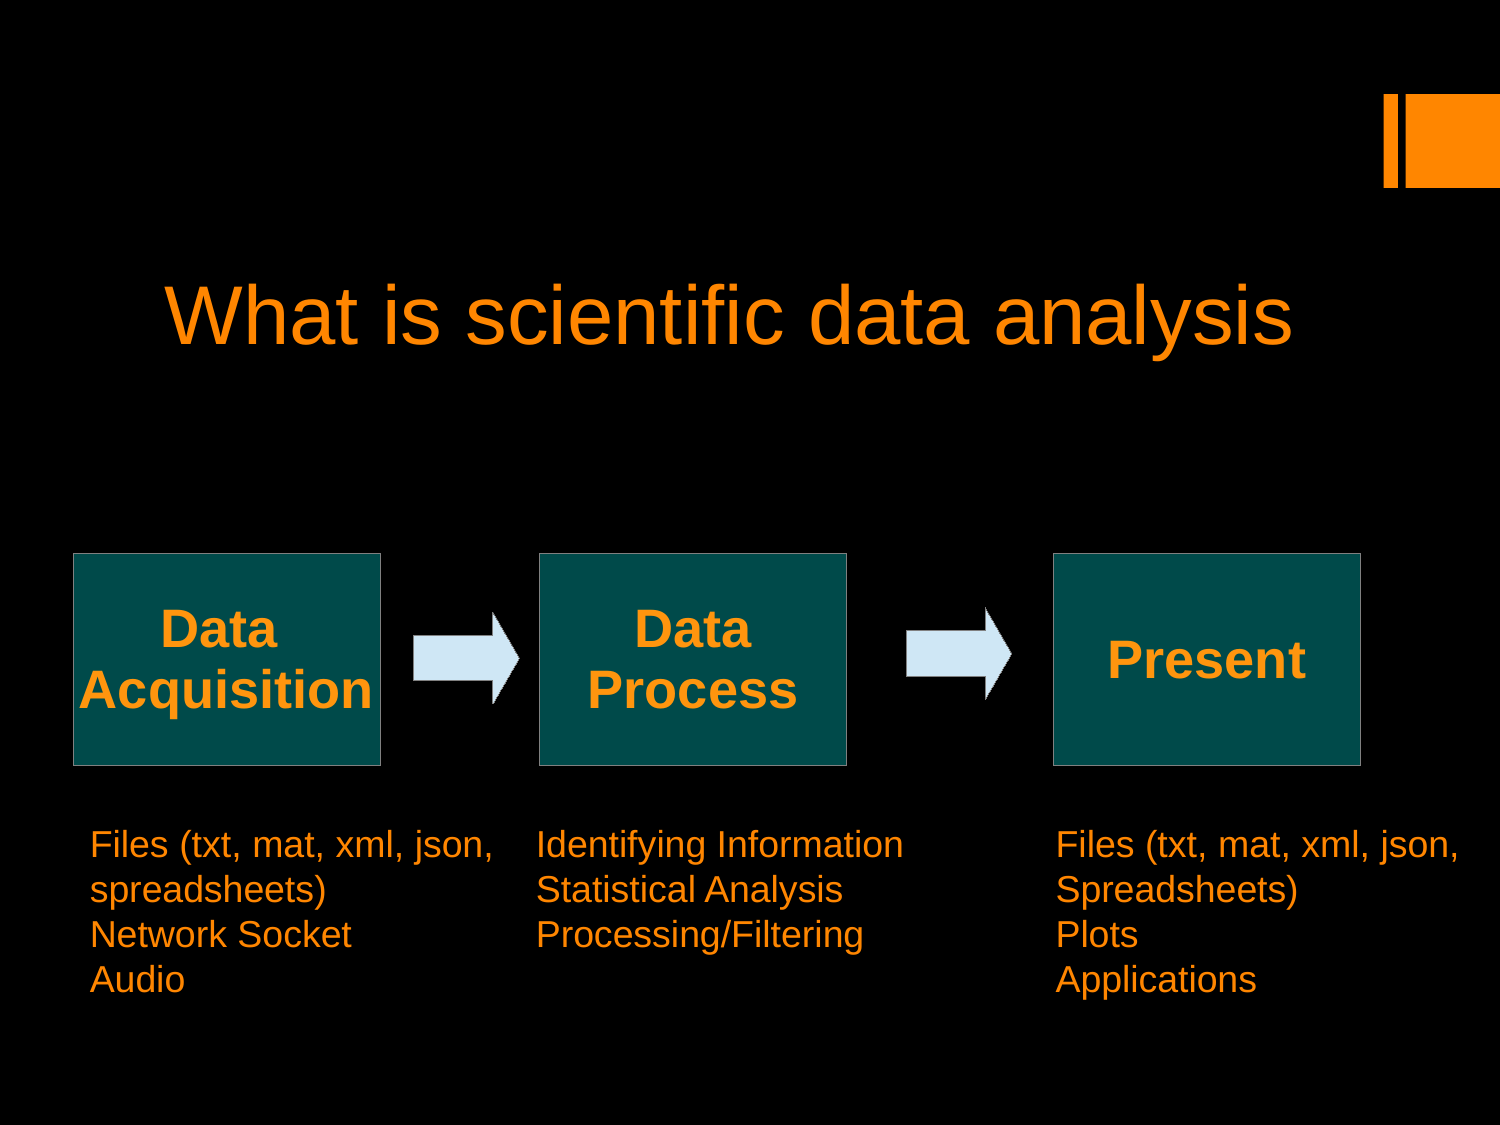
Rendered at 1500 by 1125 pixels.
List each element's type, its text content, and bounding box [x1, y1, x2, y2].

text_box [906, 607, 1012, 700]
text_box Data Acquisition [73, 553, 381, 766]
title What is scientific data analysis [150, 253, 1350, 443]
text_box Files (txt, mat, xml, json, spreadsheets) Network Socket Audio [74, 812, 588, 1098]
text_box Data Process [539, 553, 847, 766]
text_box Files (txt, mat, xml, json, Spreadsheets) Plots Applications [1040, 812, 1500, 1053]
text_box [413, 612, 520, 704]
text_box Identifying Information Statistical Analysis Processing/Filtering [521, 812, 1034, 1008]
text_box Present [1053, 553, 1361, 766]
